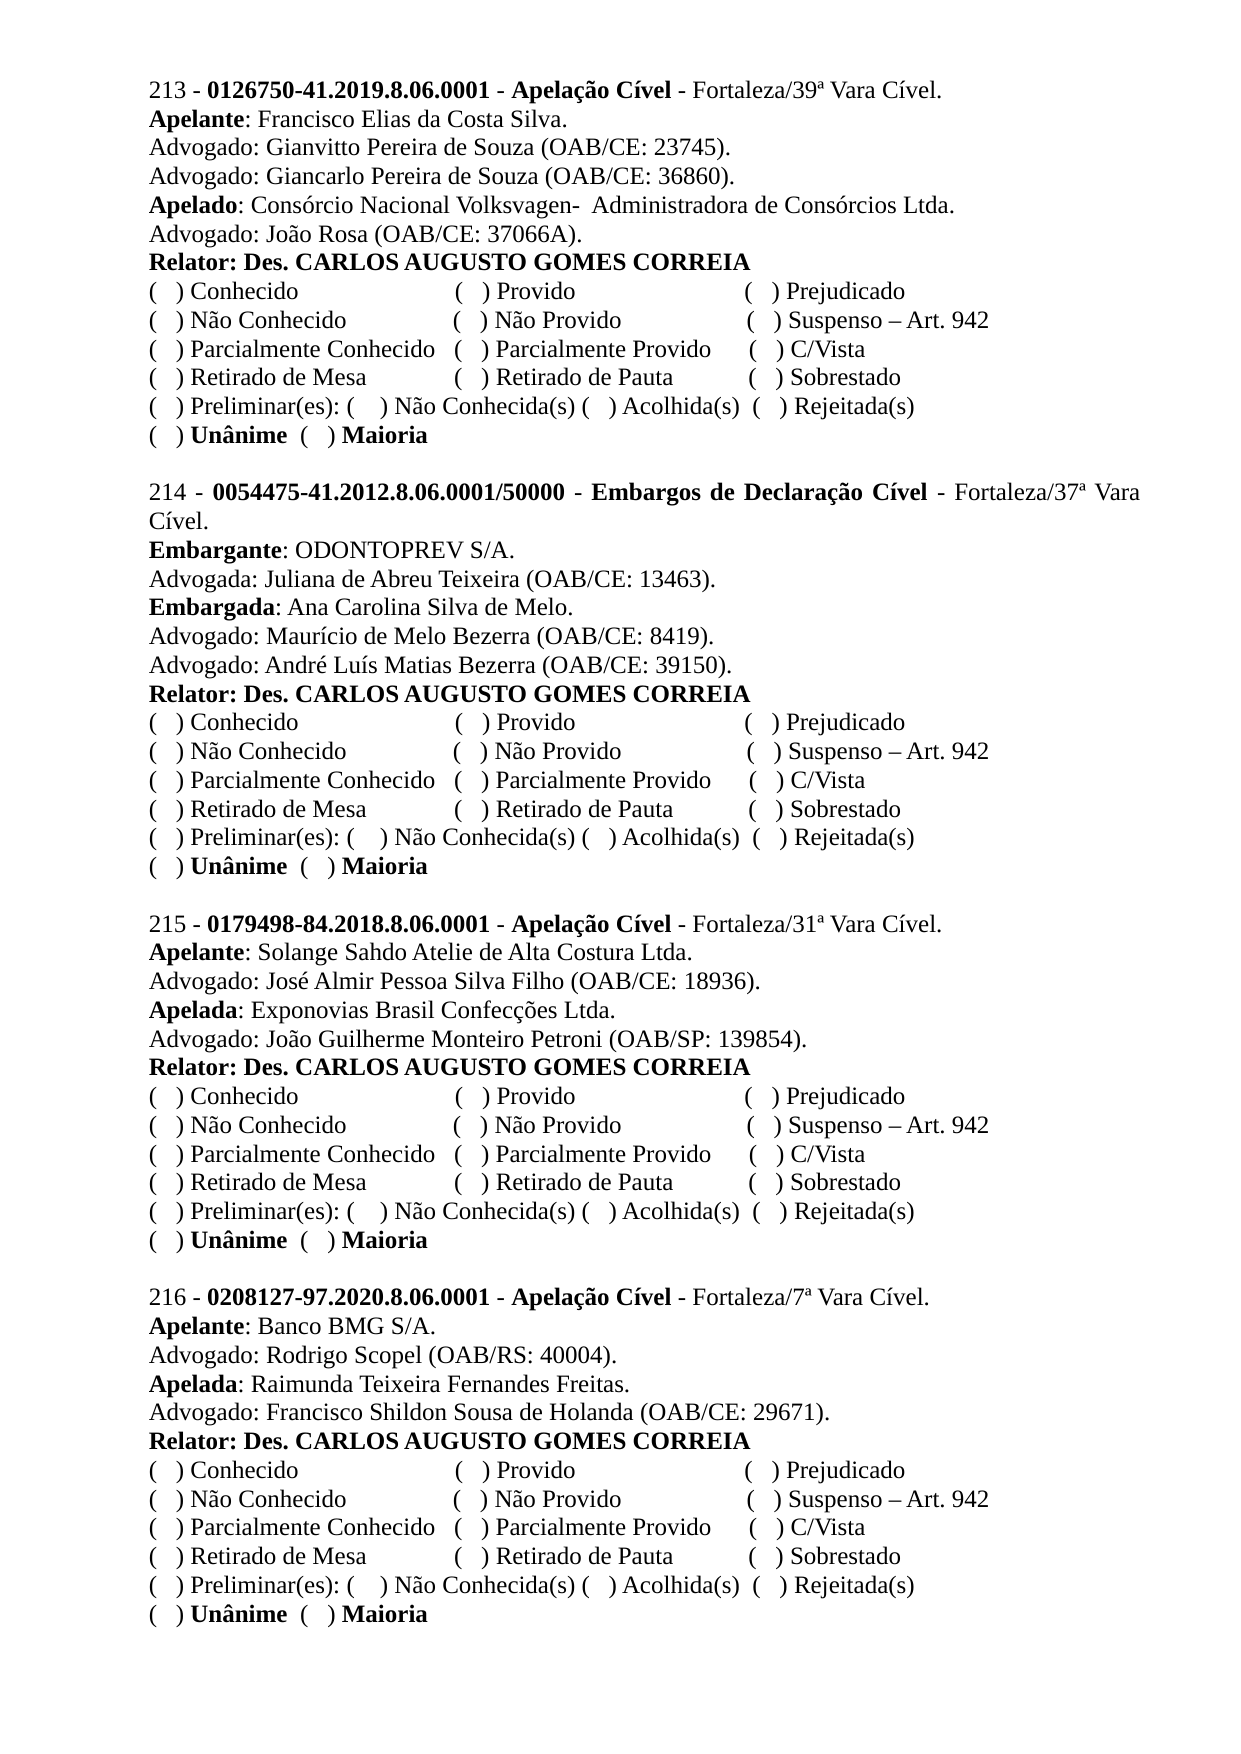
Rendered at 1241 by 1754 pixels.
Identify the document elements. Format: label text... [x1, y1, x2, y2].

text Advogado: José Almir Pessoa Silva Filho (OAB/CE: 18936). [148, 966, 1141, 995]
text ( ) Preliminar(es): ( ) Não Conhecida(s) ( ) Acolhida(s) ( ) Rejeitada(s) [148, 822, 1158, 851]
text ( ) Unânime ( ) Maioria [148, 851, 1158, 880]
text Advogado: Rodrigo Scopel (OAB/RS: 40004). [148, 1340, 1141, 1369]
text 213 - 0126750-41.2019.8.06.0001 - Apelação Cível - Fortaleza/39ª Vara Cível. [148, 75, 1141, 104]
text Advogada: Juliana de Abreu Teixeira (OAB/CE: 13463). [148, 564, 1141, 592]
text ( ) Parcialmente Conhecido ( ) Parcialmente Provido ( ) C/Vista [148, 334, 1158, 362]
text ( ) Parcialmente Conhecido ( ) Parcialmente Provido ( ) C/Vista [148, 765, 1158, 794]
text ( ) Unânime ( ) Maioria [148, 420, 1158, 449]
text Embargada: Ana Carolina Silva de Melo. [148, 592, 1141, 621]
text 216 - 0208127-97.2020.8.06.0001 - Apelação Cível - Fortaleza/7ª Vara Cível. [148, 1282, 1141, 1311]
text Apelante: Banco BMG S/A. [148, 1311, 1141, 1340]
text ( ) Preliminar(es): ( ) Não Conhecida(s) ( ) Acolhida(s) ( ) Rejeitada(s) [148, 1570, 1158, 1599]
text ( ) Conhecido ( ) Provido ( ) Prejudicado [148, 276, 1141, 305]
text Relator: Des. CARLOS AUGUSTO GOMES CORREIA [148, 679, 1141, 707]
text ( ) Unânime ( ) Maioria [148, 1599, 1158, 1627]
text ( ) Não Conhecido ( ) Não Provido ( ) Suspenso – Art. 942 [148, 305, 1158, 334]
text ( ) Não Conhecido ( ) Não Provido ( ) Suspenso – Art. 942 [148, 1110, 1158, 1139]
text Advogado: João Rosa (OAB/CE: 37066A). [148, 219, 1141, 247]
text ( ) Não Conhecido ( ) Não Provido ( ) Suspenso – Art. 942 [148, 736, 1158, 765]
text Relator: Des. CARLOS AUGUSTO GOMES CORREIA [148, 1426, 1141, 1455]
text Advogado: Giancarlo Pereira de Souza (OAB/CE: 36860). [148, 161, 1141, 190]
text Apelante: Solange Sahdo Atelie de Alta Costura Ltda. [148, 937, 1141, 966]
text ( ) Não Conhecido ( ) Não Provido ( ) Suspenso – Art. 942 [148, 1484, 1158, 1512]
text Embargante: ODONTOPREV S/A. [148, 535, 1141, 564]
text Advogado: João Guilherme Monteiro Petroni (OAB/SP: 139854). [148, 1024, 1141, 1052]
text Advogado: Francisco Shildon Sousa de Holanda (OAB/CE: 29671). [148, 1397, 1141, 1426]
text ( ) Retirado de Mesa ( ) Retirado de Pauta ( ) Sobrestado [148, 794, 1158, 822]
text ( ) Parcialmente Conhecido ( ) Parcialmente Provido ( ) C/Vista [148, 1512, 1158, 1541]
text ( ) Conhecido ( ) Provido ( ) Prejudicado [148, 707, 1141, 736]
text 215 - 0179498-84.2018.8.06.0001 - Apelação Cível - Fortaleza/31ª Vara Cível. [148, 909, 1141, 937]
text ( ) Unânime ( ) Maioria [148, 1225, 1158, 1254]
text ( ) Preliminar(es): ( ) Não Conhecida(s) ( ) Acolhida(s) ( ) Rejeitada(s) [148, 1196, 1158, 1225]
text ( ) Retirado de Mesa ( ) Retirado de Pauta ( ) Sobrestado [148, 1167, 1158, 1196]
text Relator: Des. CARLOS AUGUSTO GOMES CORREIA [148, 1052, 1141, 1081]
text 214 - 0054475-41.2012.8.06.0001/50000 - Embargos de Declaração Cível - Fortaleza/37ª Vara Cível. [148, 477, 1141, 535]
text Advogado: Gianvitto Pereira de Souza (OAB/CE: 23745). [148, 132, 1141, 161]
text ( ) Parcialmente Conhecido ( ) Parcialmente Provido ( ) C/Vista [148, 1139, 1158, 1167]
text ( ) Conhecido ( ) Provido ( ) Prejudicado [148, 1455, 1141, 1484]
text Apelada: Exponovias Brasil Confecções Ltda. [148, 995, 1141, 1024]
text Apelado: Consórcio Nacional Volksvagen- Administradora de Consórcios Ltda. [148, 190, 1141, 219]
text ( ) Retirado de Mesa ( ) Retirado de Pauta ( ) Sobrestado [148, 362, 1158, 391]
text Relator: Des. CARLOS AUGUSTO GOMES CORREIA [148, 247, 1141, 276]
text Advogado: André Luís Matias Bezerra (OAB/CE: 39150). [148, 650, 1141, 679]
text ( ) Preliminar(es): ( ) Não Conhecida(s) ( ) Acolhida(s) ( ) Rejeitada(s) [148, 391, 1158, 420]
text Advogado: Maurício de Melo Bezerra (OAB/CE: 8419). [148, 621, 1141, 650]
text ( ) Retirado de Mesa ( ) Retirado de Pauta ( ) Sobrestado [148, 1541, 1158, 1570]
text ( ) Conhecido ( ) Provido ( ) Prejudicado [148, 1081, 1141, 1110]
text Apelante: Francisco Elias da Costa Silva. [148, 104, 1141, 132]
text Apelada: Raimunda Teixeira Fernandes Freitas. [148, 1369, 1141, 1397]
